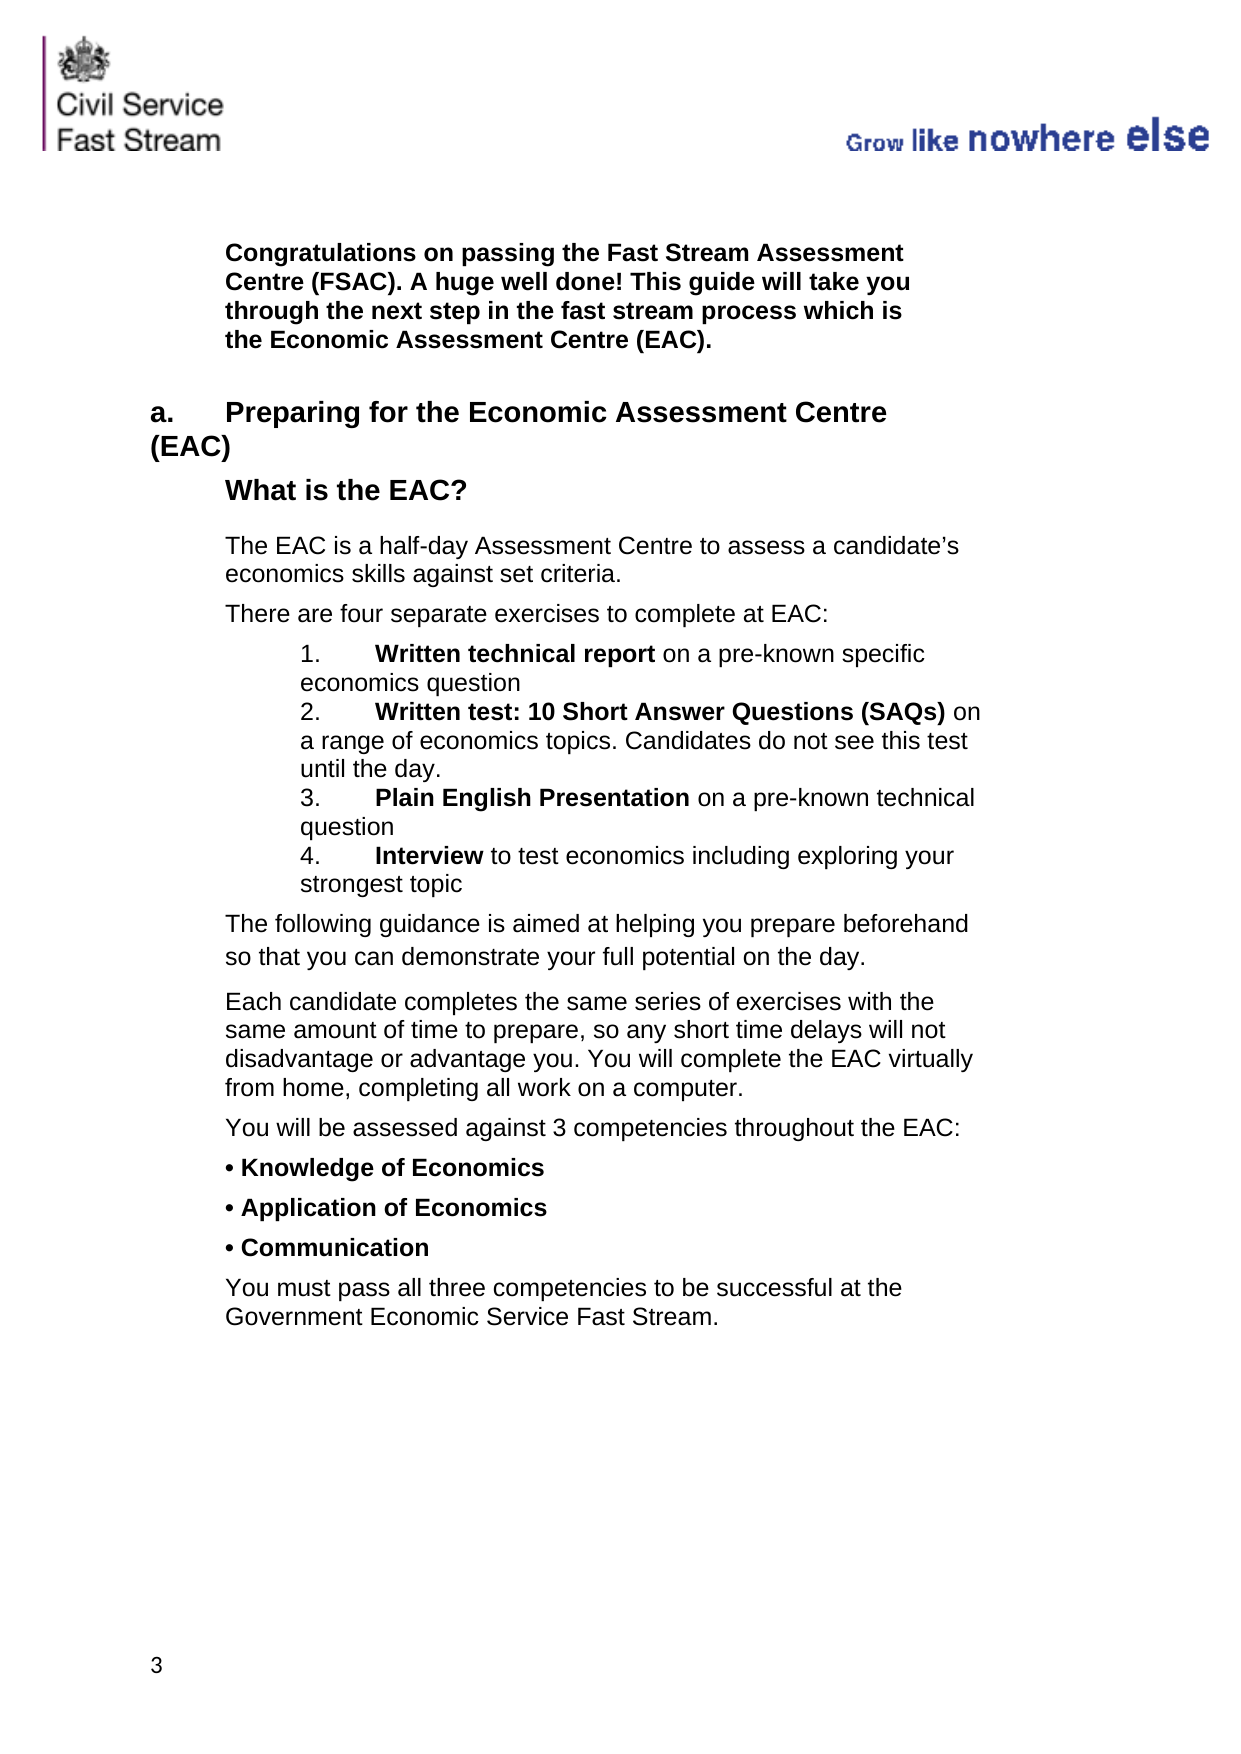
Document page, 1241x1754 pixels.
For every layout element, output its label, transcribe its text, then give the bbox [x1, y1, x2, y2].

subtitle What is the EAC? [225, 473, 997, 507]
text There are four separate exercises to complete at EAC: [225, 599, 997, 628]
list Written test: 10 Short Answer Questions (SAQs) on a range of economics topics. Candidates do not see this test until the day. [300, 697, 997, 783]
text Each candidate completes the same series of exercises with the same amount of time to prepare, so any short time delays will not disadvantage or advantage you. You will complete the EAC virtually from home, completing all work on a computer. [225, 987, 997, 1102]
text You will be assessed against 3 competencies throughout the EAC: [225, 1113, 997, 1142]
list Interview to test economics including exploring your strongest topic [300, 841, 997, 898]
text • Application of Economics [225, 1193, 997, 1222]
text You must pass all three competencies to be successful at the Government Economic Service Fast Stream. [225, 1273, 997, 1330]
text The following guidance is aimed at helping you prepare beforehand so that you can demonstrate your full potential on the day. [225, 909, 997, 971]
text • Knowledge of Economics [225, 1153, 997, 1182]
list Written technical report on a pre-known specific economics question [300, 639, 997, 697]
subtitle Preparing for the Economic Assessment Centre (EAC) [150, 395, 935, 462]
list Plain English Presentation on a pre-known technical question [300, 783, 997, 841]
text Congratulations on passing the Fast Stream Assessment Centre (FSAC). A huge well done! This guide will take you through the next step in the fast stream process which is the Economic Assessment Centre (EAC). [225, 238, 935, 353]
text The EAC is a half-day Assessment Centre to assess a candidate’s economics skills against set criteria. [225, 531, 997, 588]
text • Communication [225, 1233, 997, 1262]
